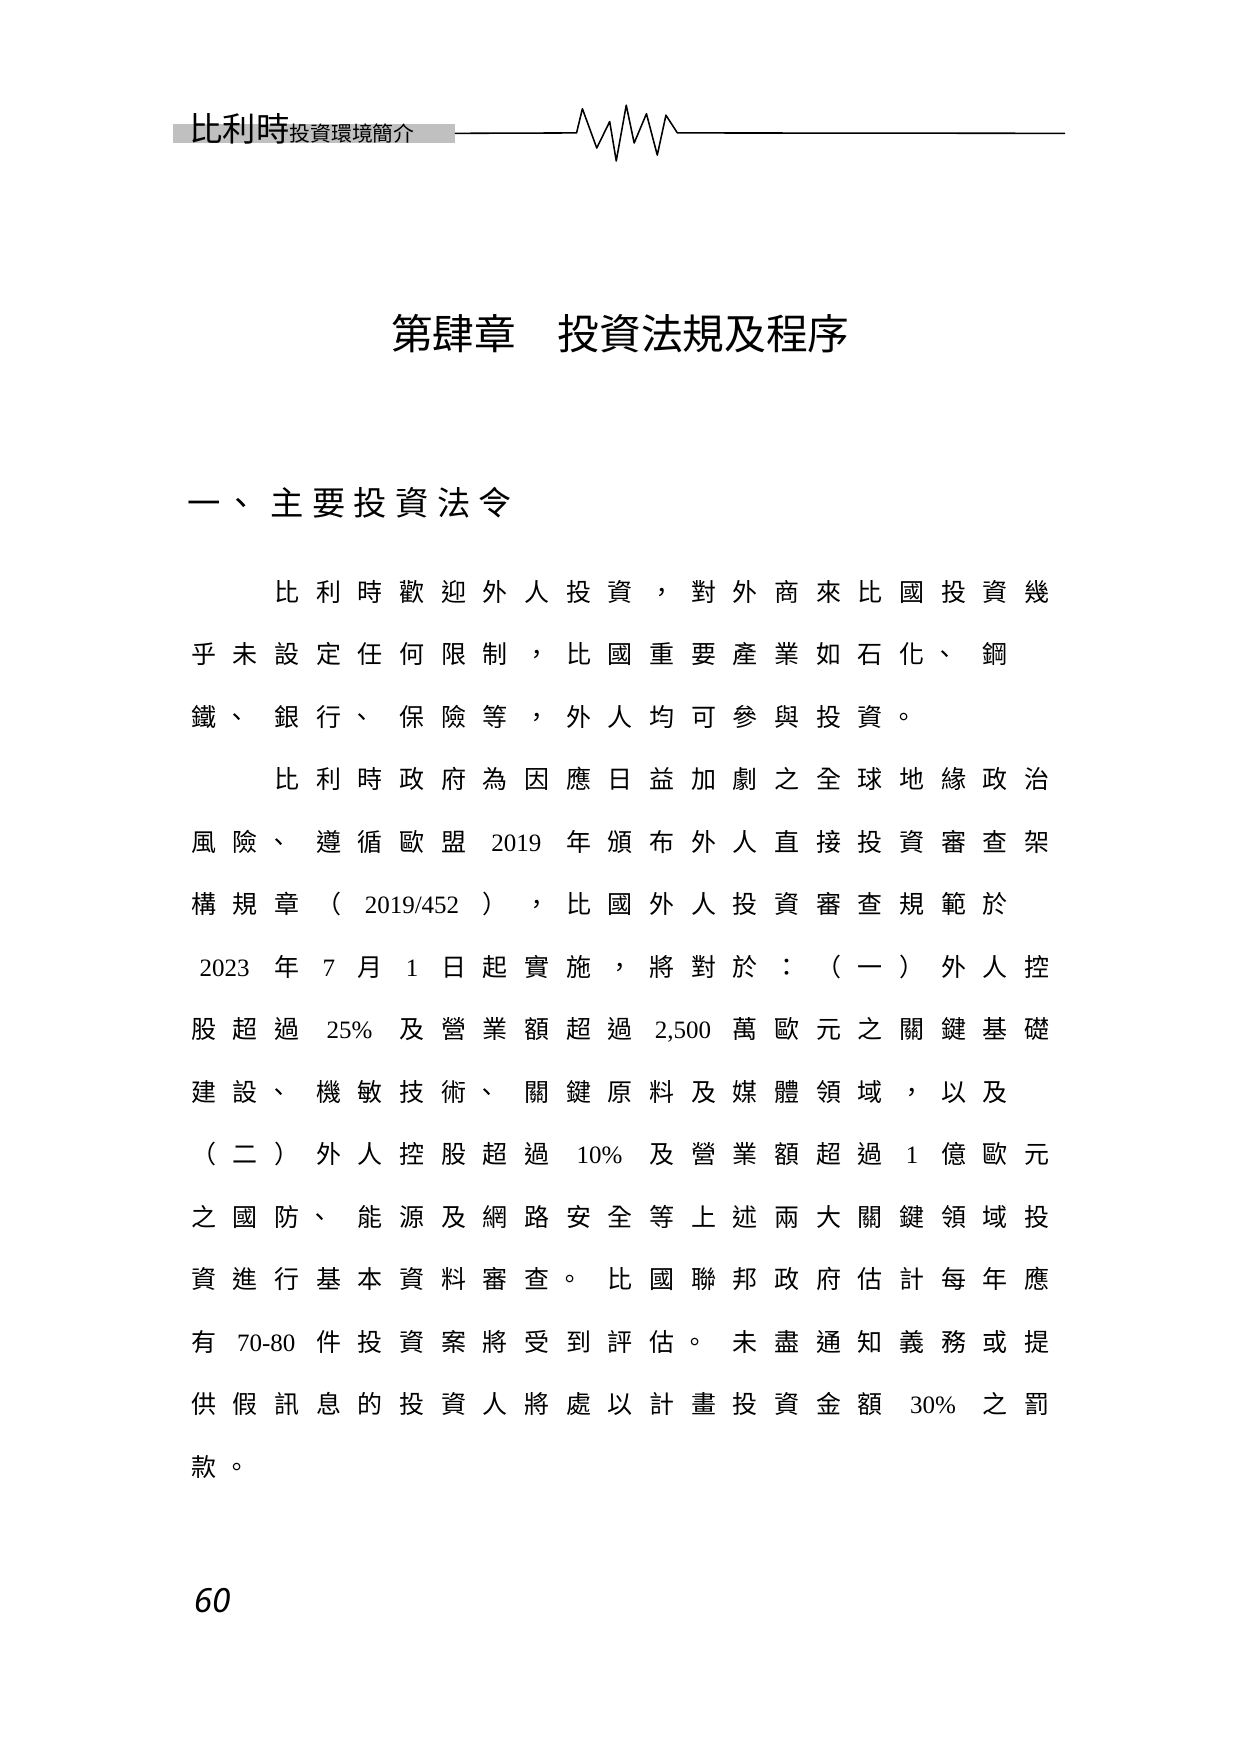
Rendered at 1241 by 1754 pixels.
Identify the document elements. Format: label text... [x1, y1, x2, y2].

text 比利時歡迎外人投資，對外商來比國投資幾乎未設定任何限制，比國重要產業如石化、鋼鐵、銀行、保險等，外人均可參與投資。 [183, 549, 1058, 736]
text 第肆章 投資法規及程序 [183, 290, 1058, 352]
text 比利時政府為因應日益加劇之全球地緣政治風險、遵循歐盟2019年頒布外人直接投資審查架構規章（2019/452），比國外人投資審查規範於2023年7月1日起實施，將對於：（一）外人控股超過25%及營業額超過2,500萬歐元之關鍵基礎建設、機敏技術、關鍵原料及媒體領域，以及（二）外人控股超過10%及營業額超過1億歐元之國防、能源及網路安全等上述兩大關鍵領域投資進行基本資料審查。比國聯邦政府估計每年應有70-80件投資案將受到評估。未盡通知義務或提供假訊息的投資人將處以計畫投資金額30%之罰款。 [183, 736, 1058, 1486]
text 一、主要投資法令 [183, 459, 1058, 522]
